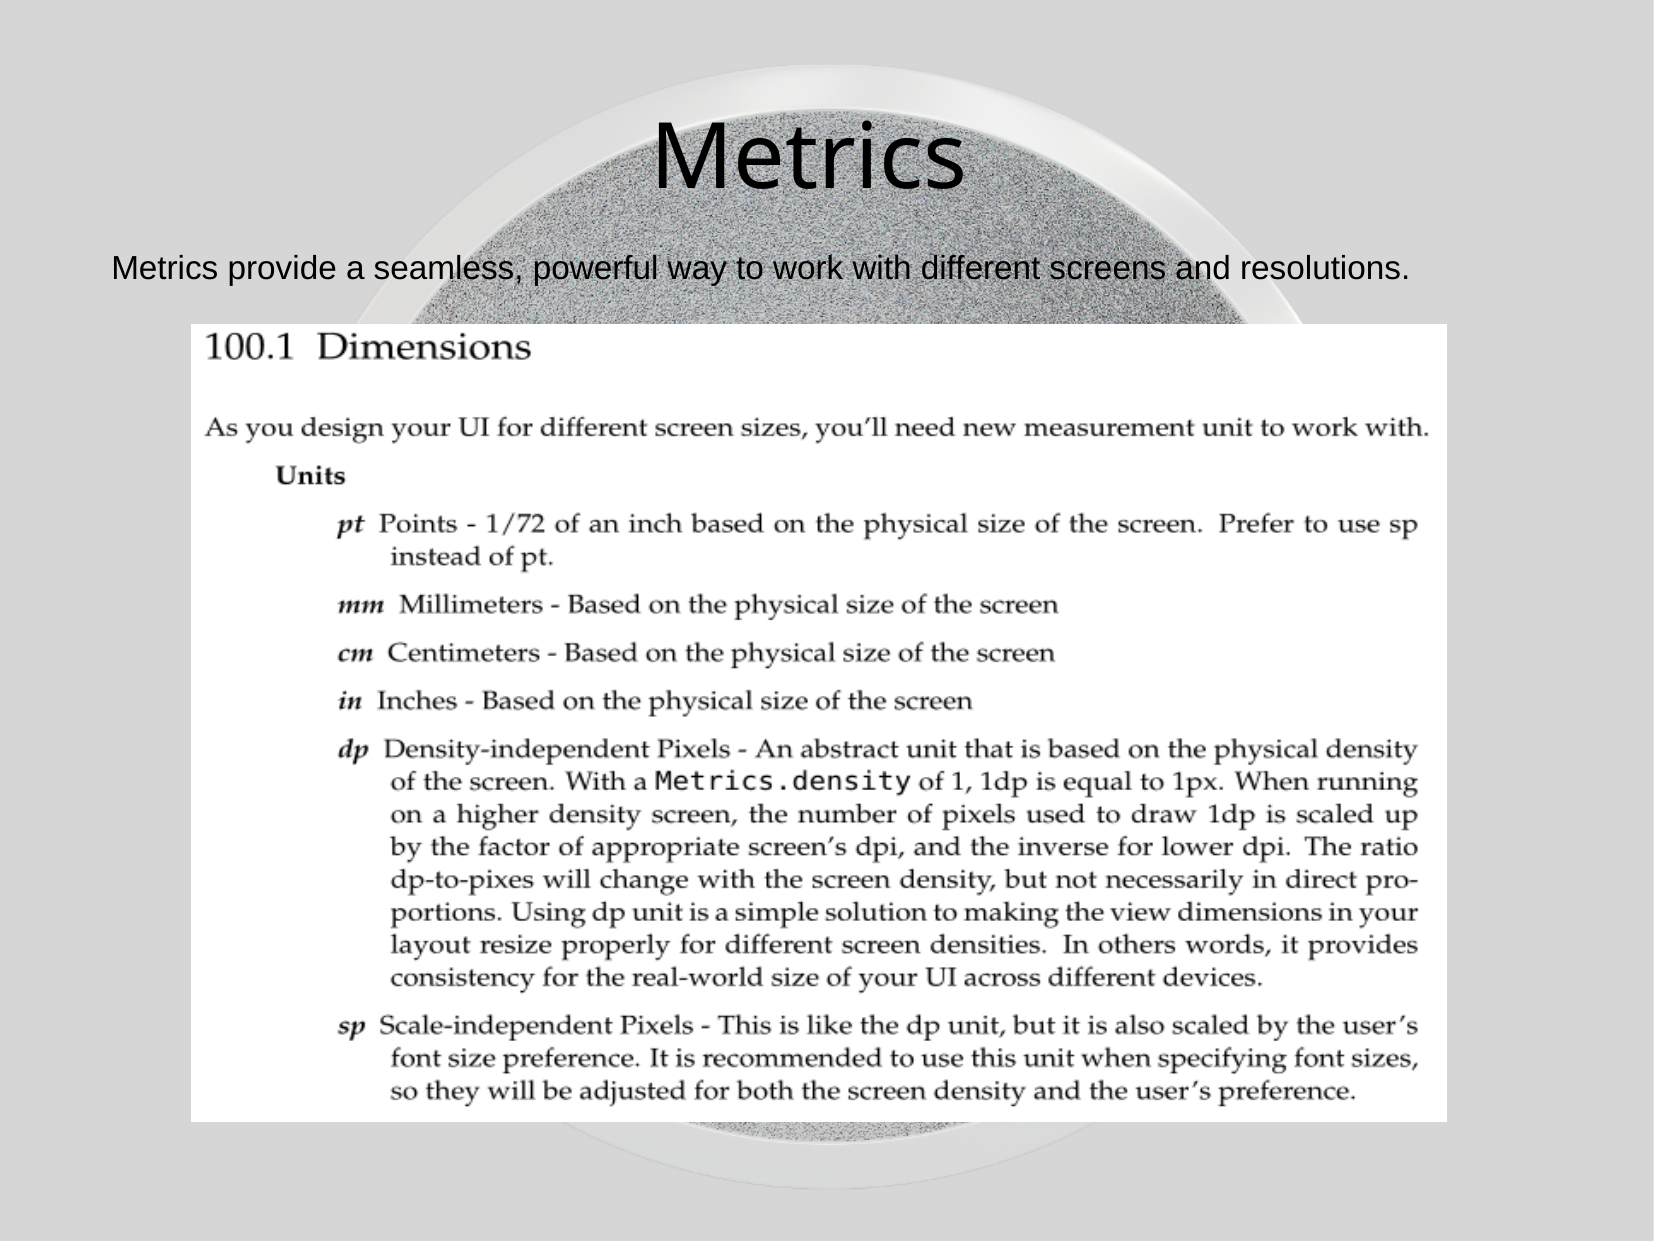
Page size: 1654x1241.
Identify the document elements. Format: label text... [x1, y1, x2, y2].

picture [0, 0, 1654, 1241]
title Metrics [82, 49, 1536, 257]
list Metrics provide a seamless, powerful way to work with different screens and resolutions. [111, 249, 1499, 398]
